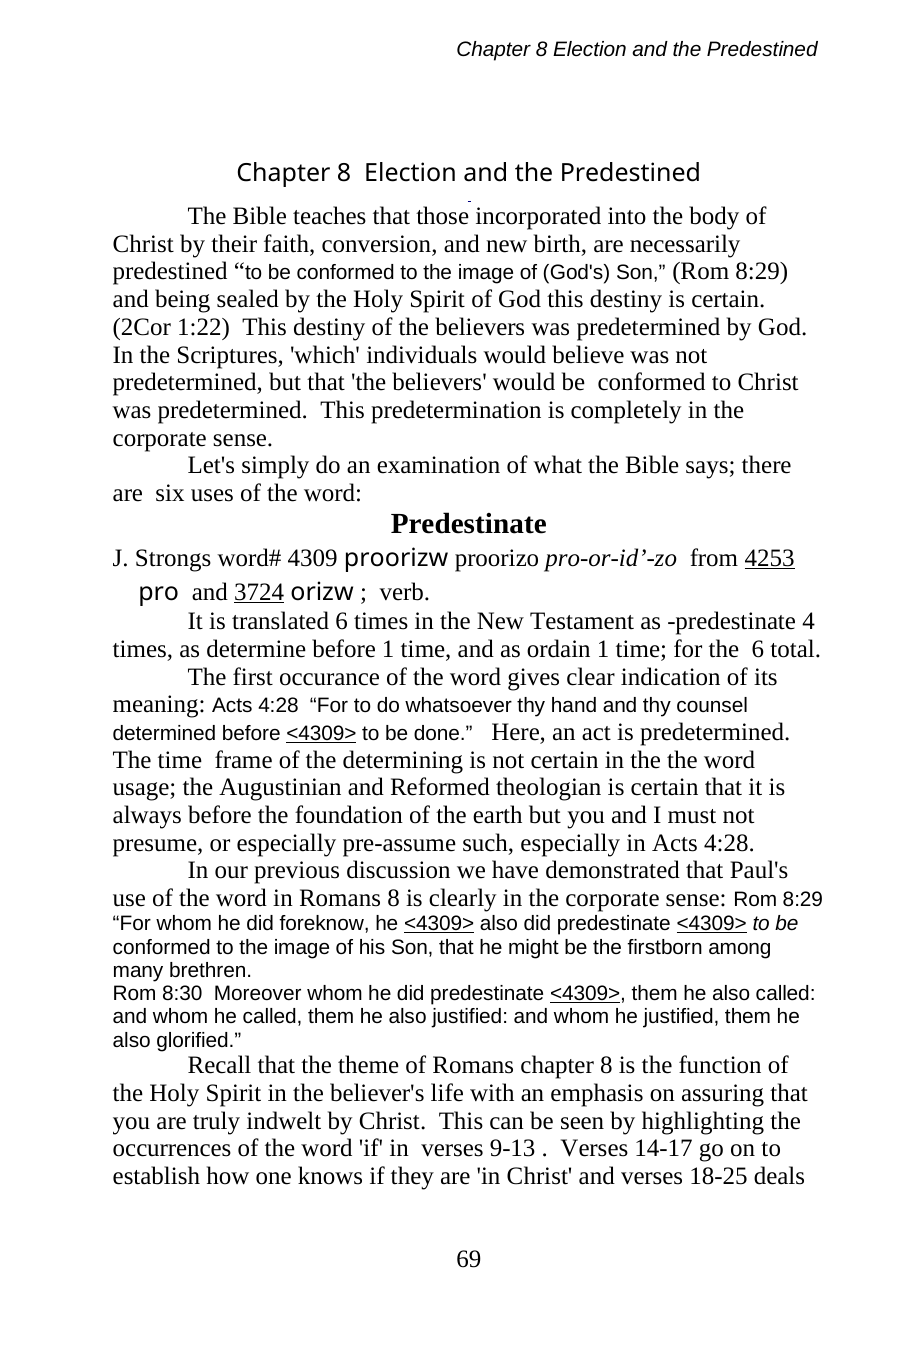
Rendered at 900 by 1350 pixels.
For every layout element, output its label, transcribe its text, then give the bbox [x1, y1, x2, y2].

text Recall that the theme of Romans chapter 8 is the function of the Holy Spirit in the believer's life with an emphasis on assuring that you are truly indwelt by Christ. This can be seen by highlighting the occurrences of the word 'if' in verses 9-13 . Verses 14-17 go on to establish how one knows if they are 'in Christ' and verses 18-25 deals [112, 1051, 825, 1190]
text Predestinate [112, 507, 825, 539]
text Rom 8:30 Moreover whom he did predestinate <4309>, them he also called: and whom he called, them he also justified: and whom he justified, them he also glorified.” [112, 982, 825, 1051]
text It is translated 6 times in the New Testament as -predestinate 4 times, as determine before 1 time, and as ordain 1 time; for the 6 total. [112, 607, 825, 663]
text The Bible teaches that those incorporated into the body of Christ by their faith, conversion, and new birth, are necessarily predestined “to be conformed to the image of (God's) Son,” (Rom 8:29) and being sealed by the Holy Spirit of God this destiny is certain. (2Cor 1:22) This destiny of the believers was predetermined by God. In the Scriptures, 'which' individuals would believe was not predetermined, but that 'the believers' would be conformed to Christ was predetermined. This predetermination is completely in the corporate sense. [112, 202, 825, 452]
text J. Strongs word# 4309 proorizw proorizo pro-or-id’-zo from 4253 pro and 3724 orizw ; verb. [112, 539, 825, 607]
subtitle Chapter 8 Election and the Predestined [112, 154, 825, 188]
text Let's simply do an examination of what the Bible says; there are six uses of the word: [112, 452, 825, 507]
text In our previous discussion we have demonstrated that Paul's use of the word in Romans 8 is clearly in the corporate sense: Rom 8:29 “For whom he did foreknow, he <4309> also did predestinate <4309> to be conformed to the image of his Son, that he might be the firstborn among many brethren. [112, 857, 825, 982]
text The first occurance of the word gives clear indication of its meaning: Acts 4:28 “For to do whatsoever thy hand and thy counsel determined before <4309> to be done.” Here, an act is predetermined. The time frame of the determining is not certain in the the word usage; the Augustinian and Reformed theologian is certain that it is always before the foundation of the earth but you and I must not presume, or especially pre-assume such, especially in Acts 4:28. [112, 663, 825, 857]
